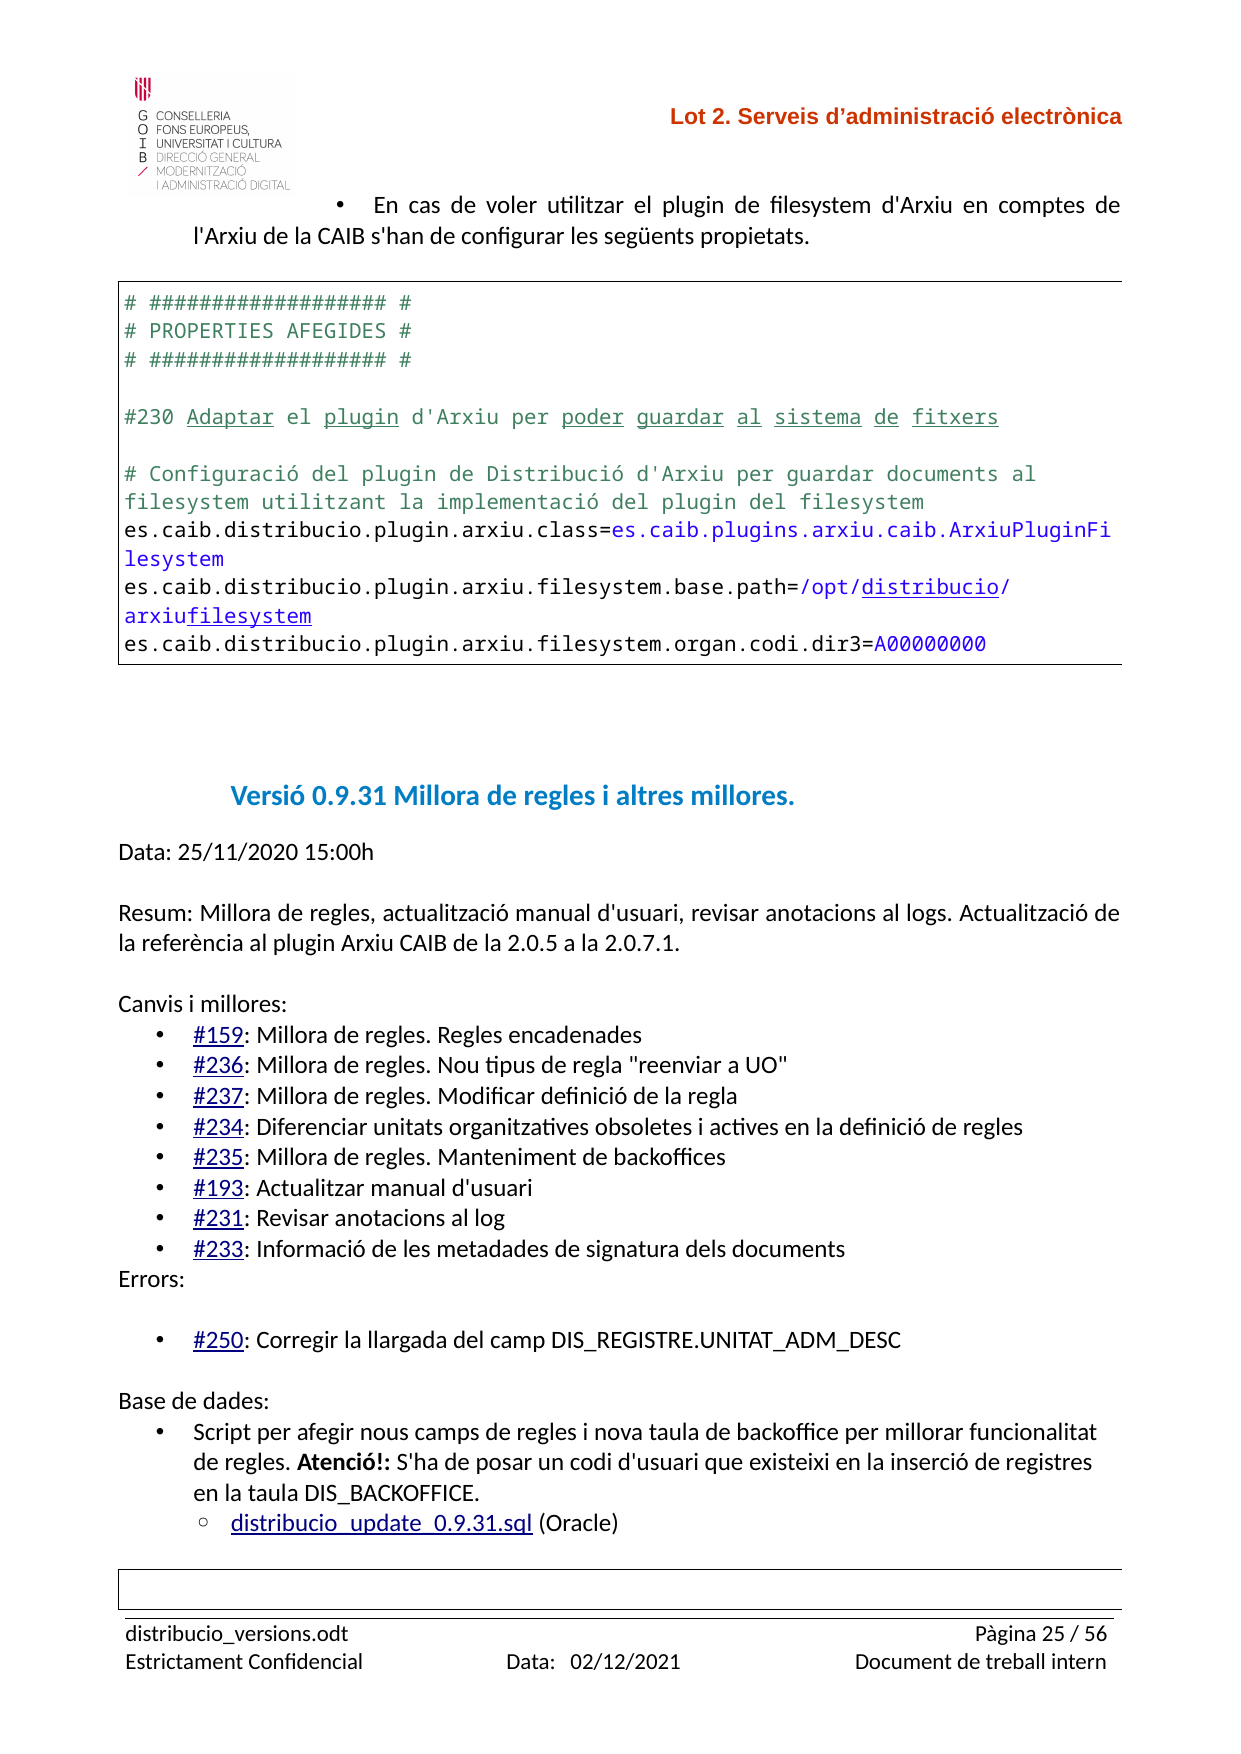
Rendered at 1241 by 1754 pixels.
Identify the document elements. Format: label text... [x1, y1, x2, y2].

list #250: Corregir la llargada del camp DIS_REGISTRE.UNITAT_ADM_DESC [156, 1324, 1122, 1355]
text Errors: [118, 1263, 1122, 1294]
list #235: Millora de regles. Manteniment de backoffices [156, 1141, 1122, 1172]
list #159: Millora de regles. Regles encadenades [156, 1019, 1122, 1049]
list #231: Revisar anotacions al log [156, 1202, 1122, 1233]
picture [126, 70, 299, 197]
text Resum: Millora de regles, actualització manual d'usuari, revisar anotacions al logs. Actualització de la referència al plugin Arxiu CAIB de la 2.0.5 a la 2.0.7.1. [118, 897, 1122, 958]
text Data: 25/11/2020 15:00h [118, 836, 1122, 866]
list #234: Diferenciar unitats organitzatives obsoletes i actives en la definició de regles [156, 1111, 1122, 1141]
list #233: Informació de les metadades de signatura dels documents [156, 1233, 1122, 1263]
list #193: Actualitzar manual d'usuari [156, 1172, 1122, 1202]
list distribucio_update_0.9.31.sql (Oracle) [193, 1507, 1122, 1538]
subtitle Versió 0.9.31 Millora de regles i altres millores. [153, 777, 1122, 812]
table_header # ################### # # PROPERTIES AFEGIDES # # ################### # #230 Adaptar el plugin d'Arxiu per poder guardar al sistema de fitxers # Configuració del plugin de Distribució d'Arxiu per guardar documents al filesystem utilitzant la implementació del plugin del filesystem es.caib.distribucio.plugin.arxiu.class=es.caib.plugins.arxiu.caib.ArxiuPluginFilesystem es.caib.distribucio.plugin.arxiu.filesystem.base.path=/opt/distribucio/arxiufilesystem es.caib.distribucio.plugin.arxiu.filesystem.organ.codi.dir3=A00000000 [119, 282, 1122, 663]
text Base de dades: [118, 1385, 1122, 1416]
text Canvis i millores: [118, 988, 1122, 1019]
list #237: Millora de regles. Modificar definició de la regla [156, 1080, 1122, 1111]
list #236: Millora de regles. Nou tipus de regla "reenviar a UO" [156, 1049, 1122, 1080]
list En cas de voler utilitzar el plugin de filesystem d'Arxiu en comptes de l'Arxiu de la CAIB s'han de configurar les següents propietats. [156, 190, 1122, 251]
list Script per afegir nous camps de regles i nova taula de backoffice per millorar funcionalitat de regles. Atenció!: S'ha de posar un codi d'usuari que existeixi en la inserció de registres en la taula DIS_BACKOFFICE. [156, 1416, 1122, 1507]
